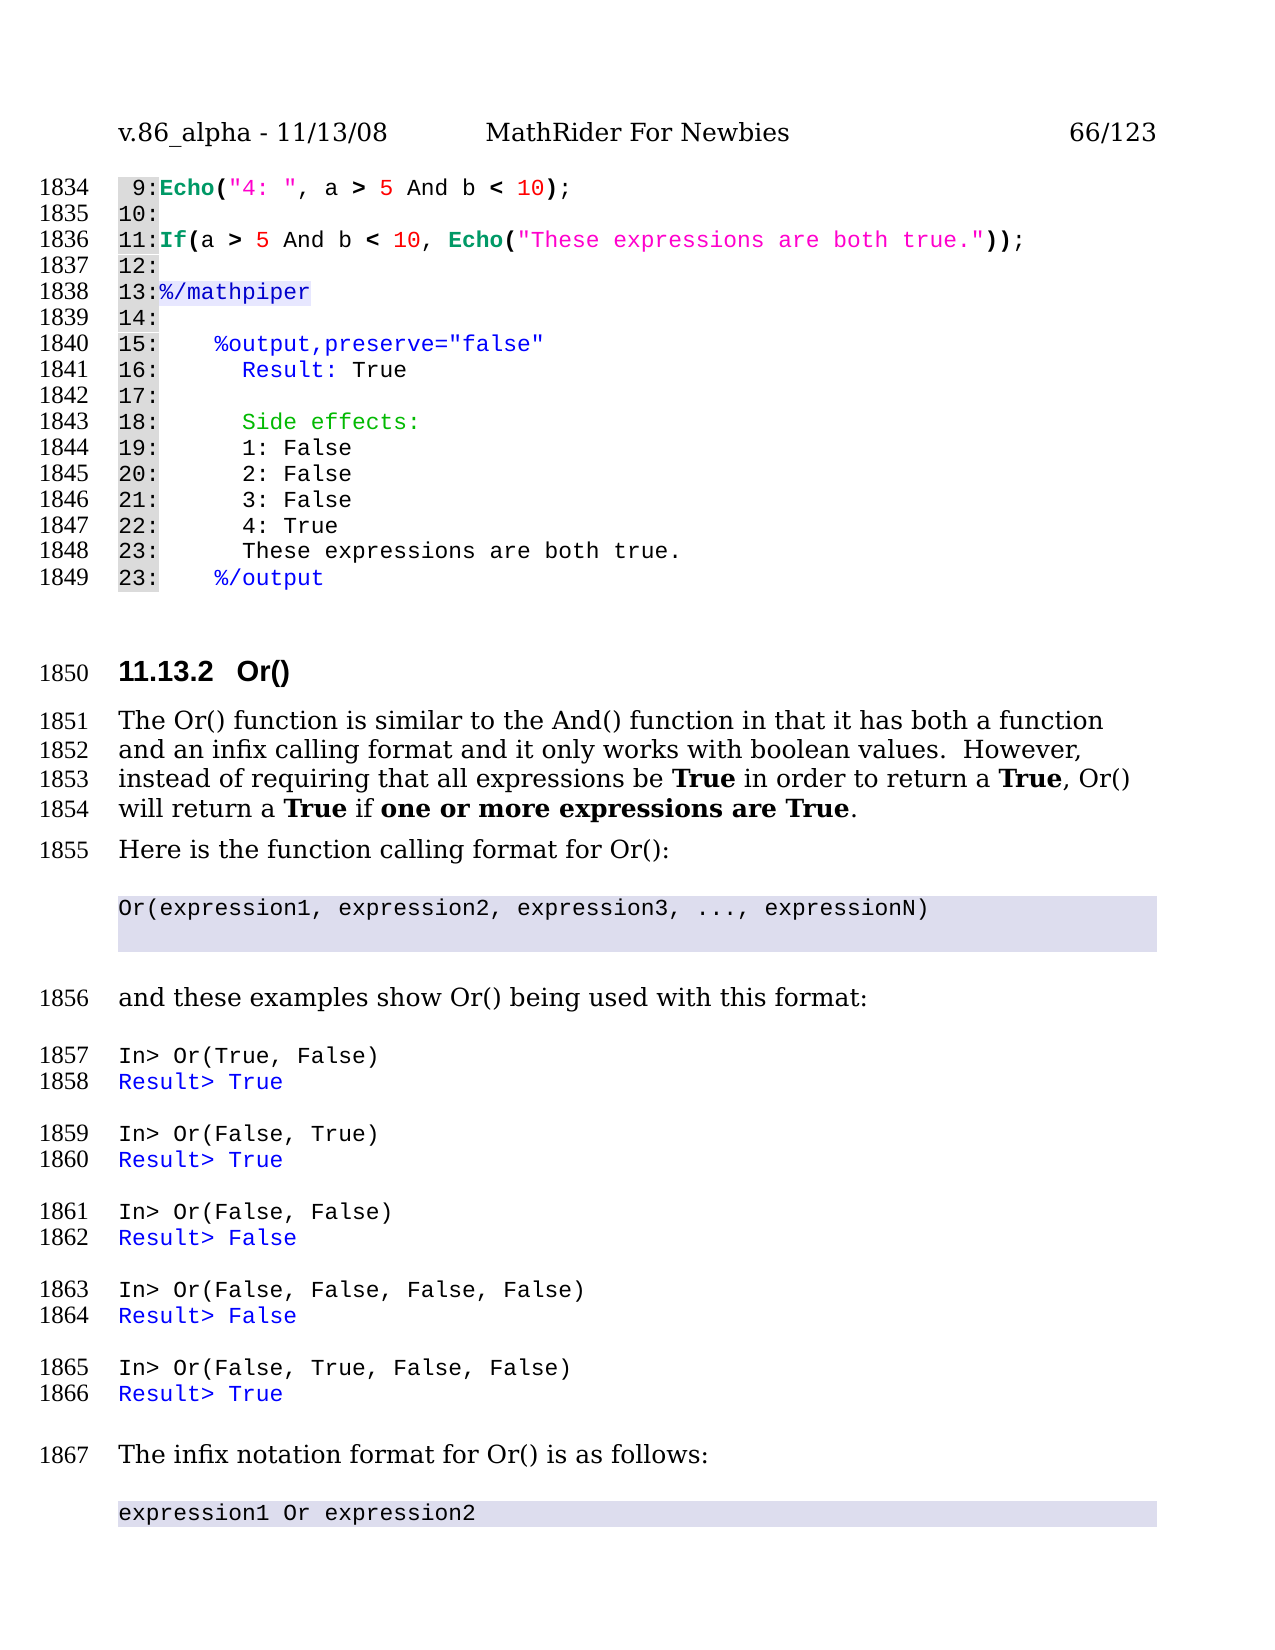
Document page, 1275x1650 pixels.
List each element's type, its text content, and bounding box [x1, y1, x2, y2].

text Result> False [118, 1304, 1157, 1330]
subtitle Or() [118, 654, 1157, 688]
text 20: 2: False [118, 462, 1157, 488]
text In> Or(False, False, False, False) [118, 1278, 1157, 1304]
text and these examples show Or() being used with this format: [118, 983, 1157, 1013]
text 9:Echo("4: ", a > 5 And b < 10); [118, 177, 1157, 203]
text Result> True [118, 1382, 1157, 1408]
text 22: 4: True [118, 514, 1157, 540]
text 12: [118, 254, 1157, 281]
text Result> True [118, 1148, 1157, 1174]
text 13:%/mathpiper [118, 281, 1157, 306]
text The infix notation format for Or() is as follows: [118, 1440, 1157, 1469]
text Result> True [118, 1071, 1157, 1097]
text 23: These expressions are both true. [118, 540, 1157, 566]
text The Or() function is similar to the And() function in that it has both a function and an infix calling format and it only works with boolean values. However, instead of requiring that all expressions be True in order to return a True, Or() will return a True if one or more expressions are True. [118, 706, 1157, 823]
text 15: %output,preserve="false" [118, 332, 1157, 358]
text 14: [118, 306, 1157, 332]
text Here is the function calling format for Or(): [118, 835, 1157, 864]
text In> Or(False, False) [118, 1200, 1157, 1226]
table_header Or(expression1, expression2, expression3, ..., expressionN) [118, 896, 1157, 952]
text In> Or(False, True) [118, 1122, 1157, 1148]
table_header expression1 Or expression2 [118, 1501, 1157, 1527]
text 17: [118, 384, 1157, 410]
text In> Or(False, True, False, False) [118, 1356, 1157, 1382]
text 21: 3: False [118, 488, 1157, 514]
text 11:If(a > 5 And b < 10, Echo("These expressions are both true.")); [118, 229, 1157, 254]
text 19: 1: False [118, 436, 1157, 462]
text 16: Result: True [118, 358, 1157, 384]
text 10: [118, 203, 1157, 229]
text 23: %/output [118, 566, 1157, 592]
text In> Or(True, False) [118, 1045, 1157, 1071]
text Result> False [118, 1226, 1157, 1252]
text 18: Side effects: [118, 410, 1157, 436]
